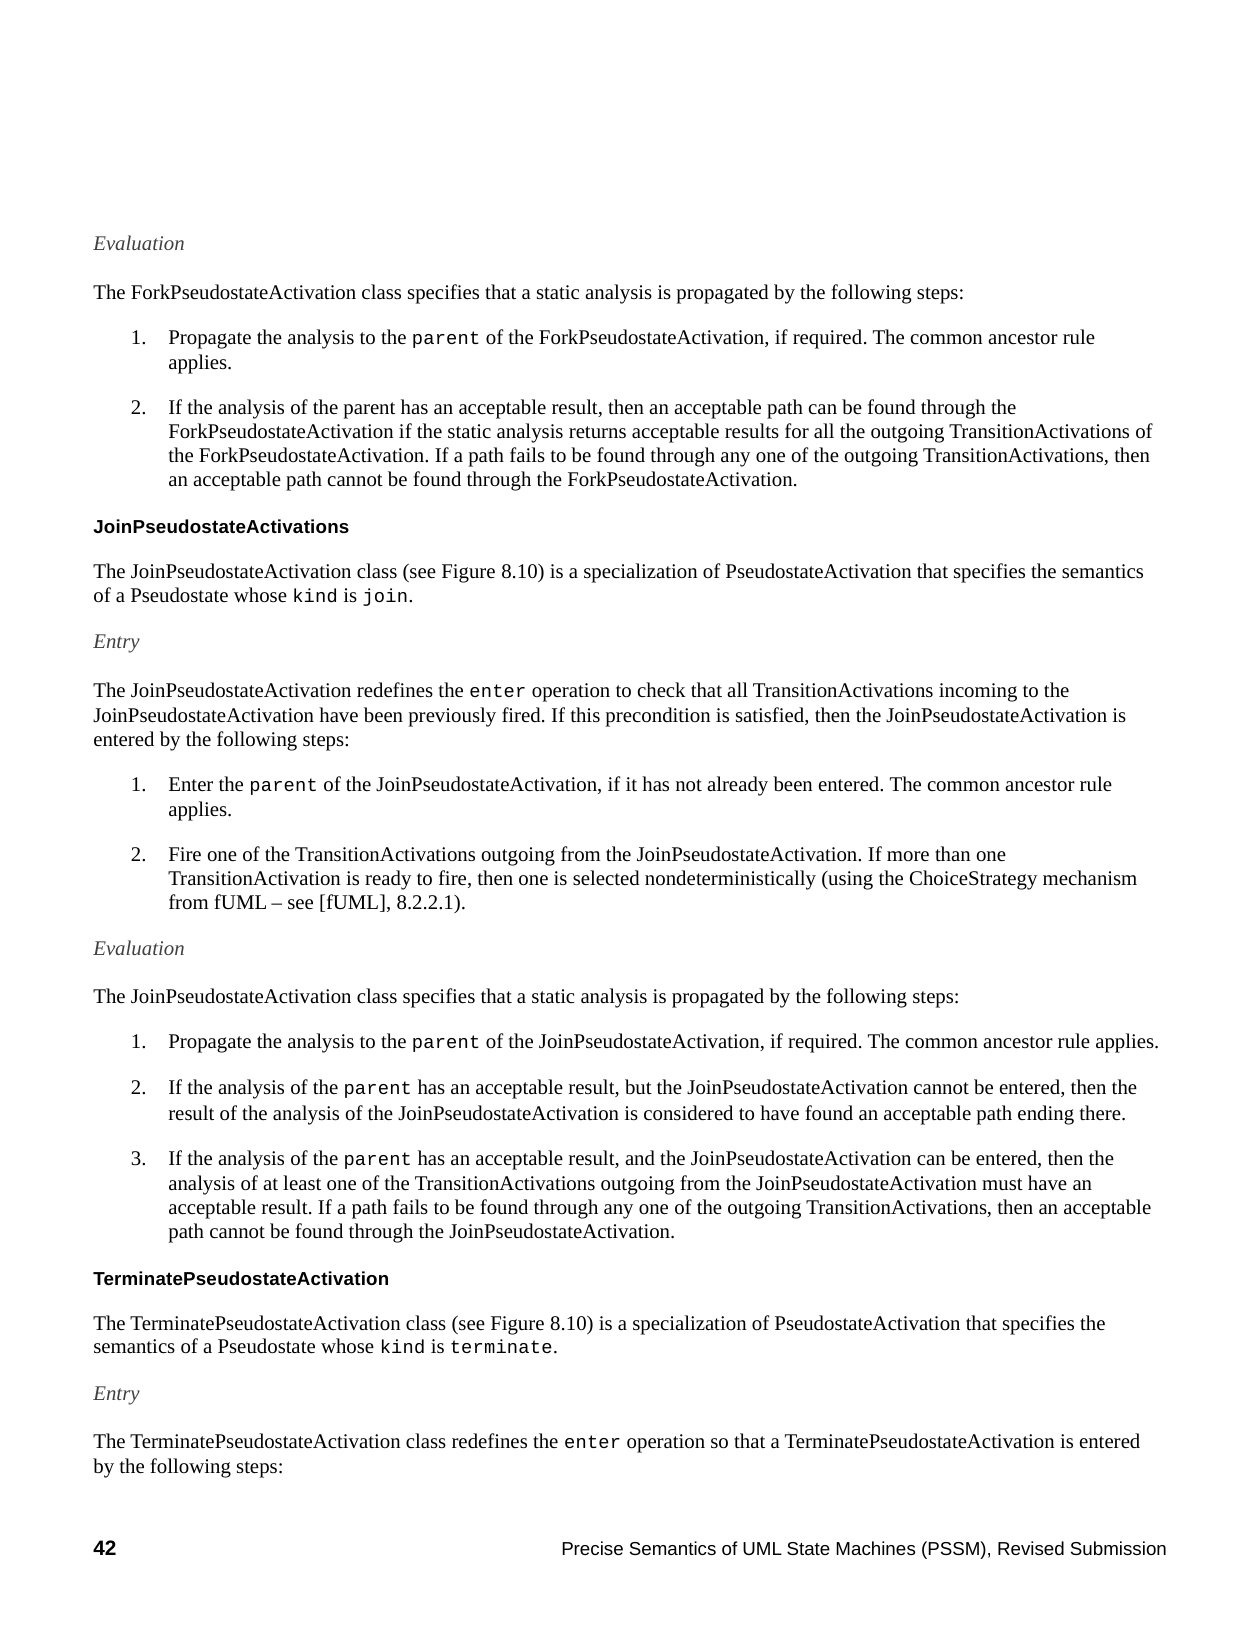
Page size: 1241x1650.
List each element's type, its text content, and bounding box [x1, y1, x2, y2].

text The JoinPseudostateActivation redefines the enter operation to check that all TransitionActivations incoming to the JoinPseudostateActivation have been previously fired. If this precondition is satisfied, then the JoinPseudostateActivation is entered by the following steps: [93, 678, 1164, 751]
subtitle Evaluation [93, 231, 1164, 255]
subtitle Entry [93, 1381, 1164, 1405]
subtitle JoinPseudostateActivations [93, 516, 1164, 538]
subtitle Entry [93, 629, 1164, 653]
subtitle Evaluation [93, 935, 1164, 959]
list If the analysis of the parent has an acceptable result, but the JoinPseudostateActivation cannot be entered, then the result of the analysis of the JoinPseudostateActivation is considered to have found an acceptable path ending there. [131, 1075, 1164, 1124]
list Fire one of the TransitionActivations outgoing from the JoinPseudostateActivation. If more than one TransitionActivation is ready to fire, then one is selected nondeterministically (using the ChoiceStrategy mechanism from fUML – see [fUML], 8.2.2.1). [131, 842, 1164, 914]
list If the analysis of the parent has an acceptable result, and the JoinPseudostateActivation can be entered, then the analysis of at least one of the TransitionActivations outgoing from the JoinPseudostateActivation must have an acceptable result. If a path fails to be found through any one of the outgoing TransitionActivations, then an acceptable path cannot be found through the JoinPseudostateActivation. [131, 1146, 1164, 1243]
list Propagate the analysis to the parent of the JoinPseudostateActivation, if required. The common ancestor rule applies. [131, 1029, 1164, 1054]
text The JoinPseudostateActivation class specifies that a static analysis is propagated by the following steps: [93, 984, 1164, 1008]
list If the analysis of the parent has an acceptable result, then an acceptable path can be found through the ForkPseudostateActivation if the static analysis returns acceptable results for all the outgoing TransitionActivations of the ForkPseudostateActivation. If a path fails to be found through any one of the outgoing TransitionActivations, then an acceptable path cannot be found through the ForkPseudostateActivation. [131, 395, 1164, 491]
subtitle TerminatePseudostateActivation [93, 1268, 1164, 1289]
text The TerminatePseudostateActivation class (see Figure 8.10) is a specialization of PseudostateActivation that specifies the semantics of a Pseudostate whose kind is terminate. [93, 1310, 1164, 1359]
list Propagate the analysis to the parent of the ForkPseudostateActivation, if required. The common ancestor rule applies. [131, 325, 1164, 374]
list Enter the parent of the JoinPseudostateActivation, if it has not already been entered. The common ancestor rule applies. [131, 772, 1164, 821]
text The TerminatePseudostateActivation class redefines the enter operation so that a TerminatePseudostateActivation is entered by the following steps: [93, 1429, 1164, 1478]
text The ForkPseudostateActivation class specifies that a static analysis is propagated by the following steps: [93, 280, 1164, 304]
text The JoinPseudostateActivation class (see Figure 8.10) is a specialization of PseudostateActivation that specifies the semantics of a Pseudostate whose kind is join. [93, 559, 1164, 608]
